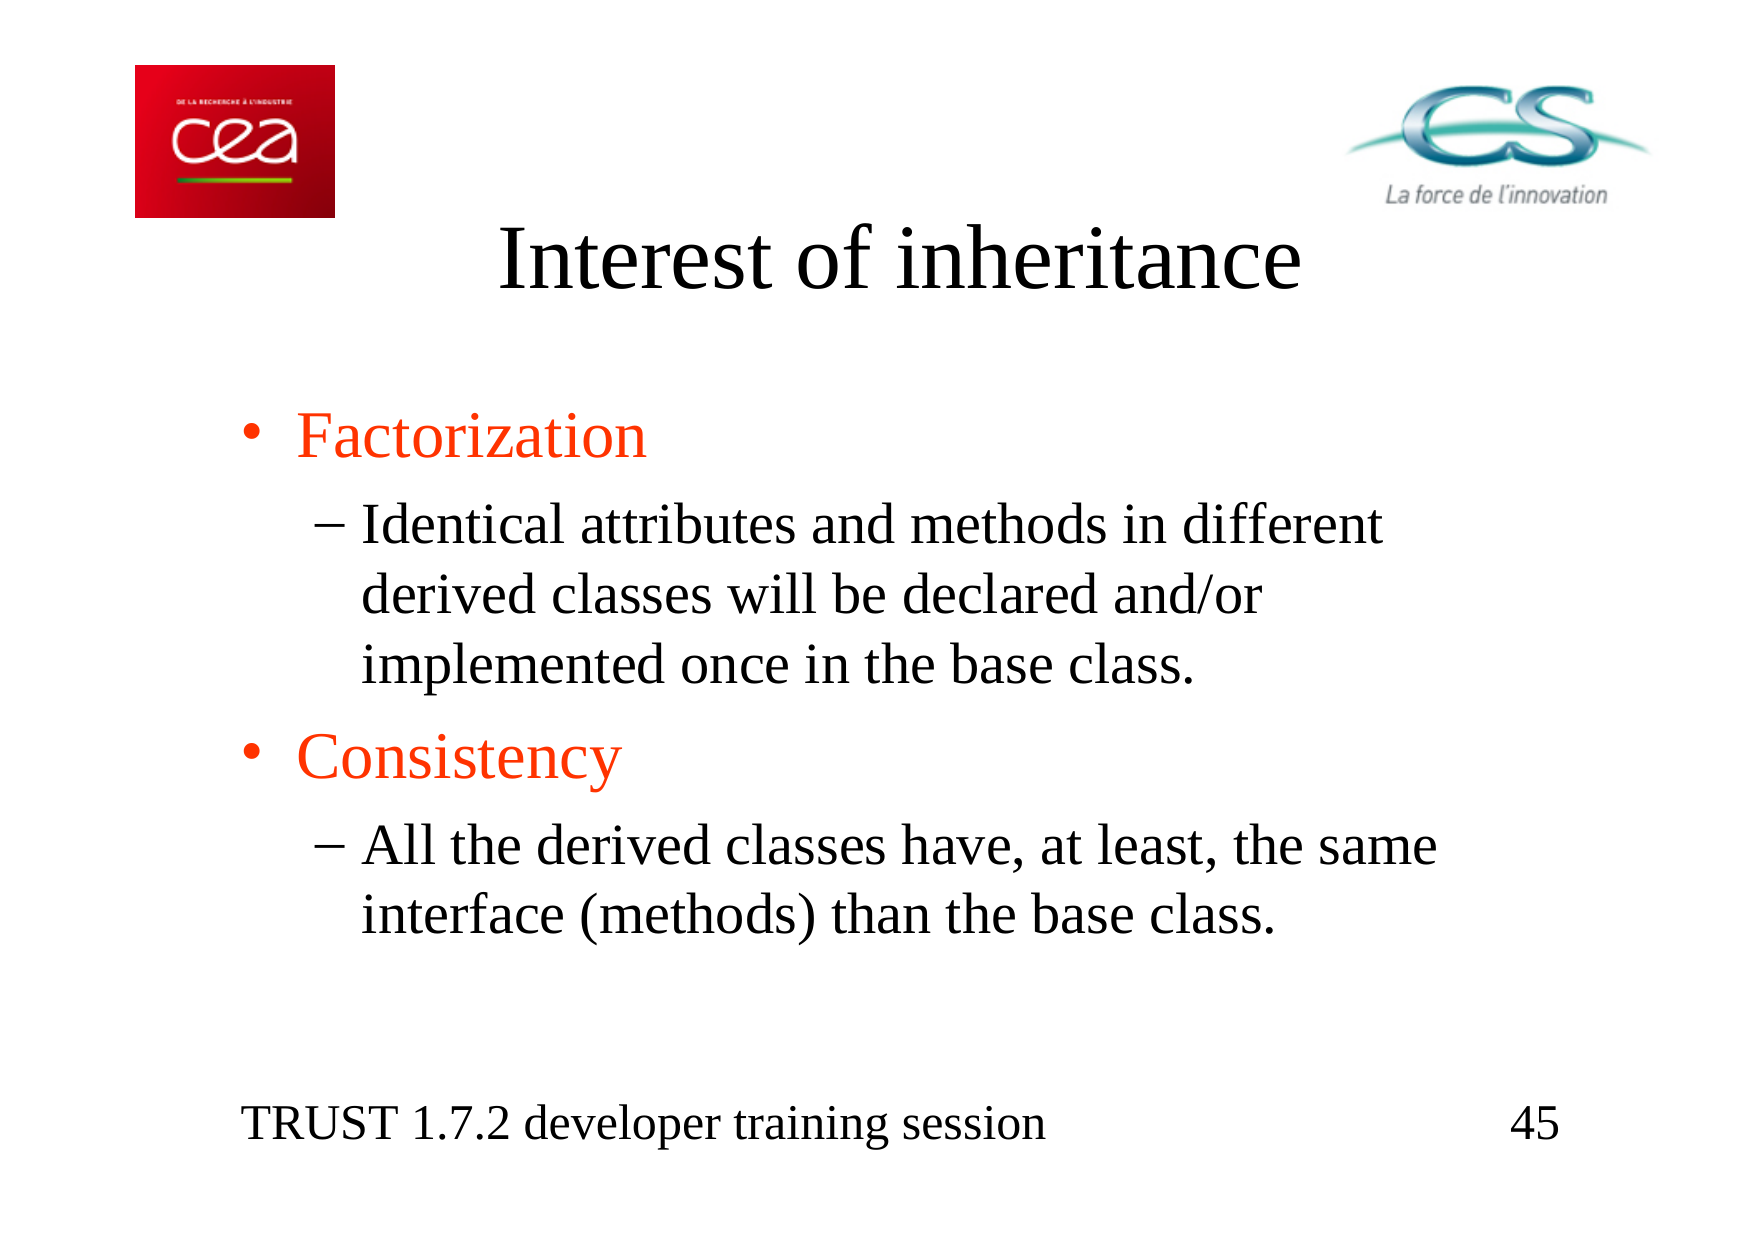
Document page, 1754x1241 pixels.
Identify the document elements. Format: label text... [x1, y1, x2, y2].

list Factorization Identical attributes and methods in different derived classes will be declared and/or implemented once in the base class. Consistency All the derived classes have, at least, the same interface (methods) than the base class. [225, 382, 1577, 1057]
title Interest of inheritance [225, 158, 1577, 346]
picture [135, 65, 335, 218]
picture [1340, 73, 1662, 218]
